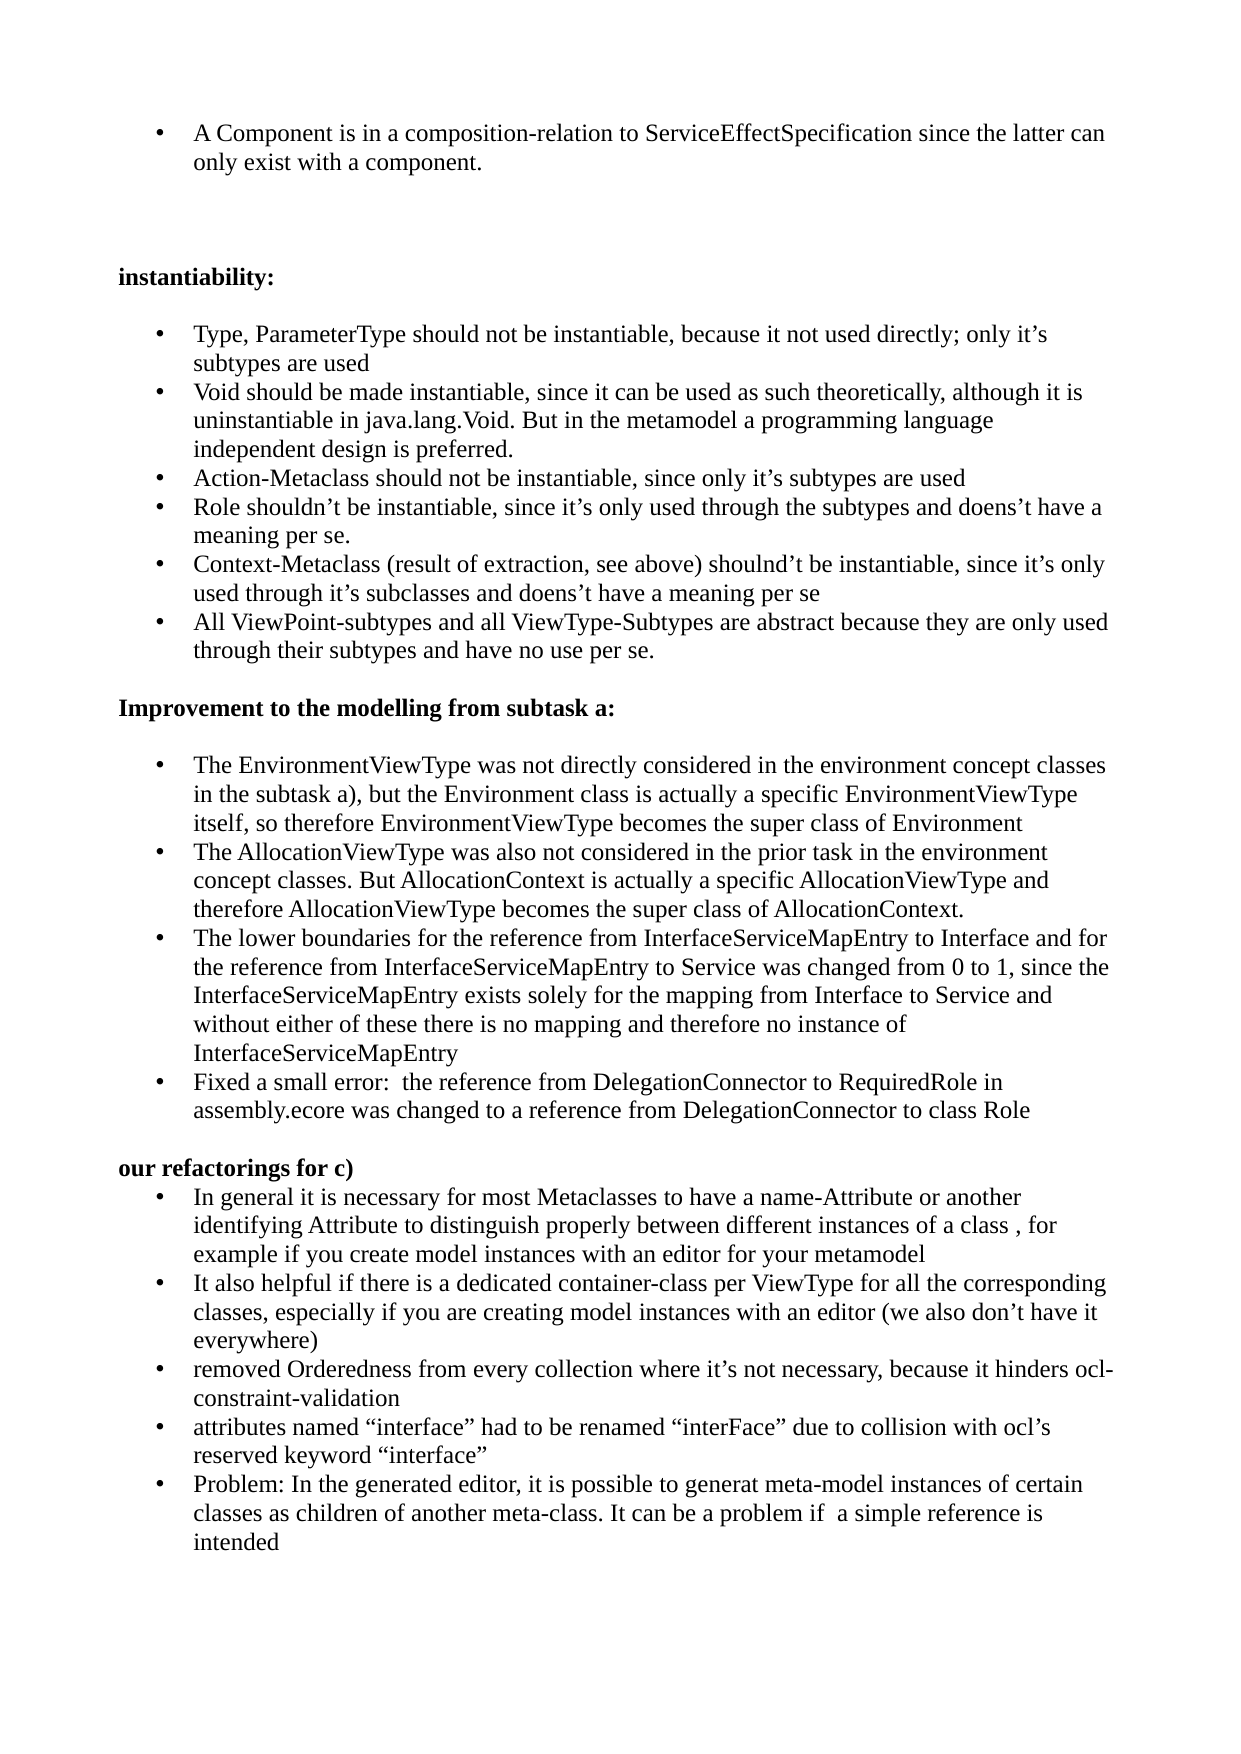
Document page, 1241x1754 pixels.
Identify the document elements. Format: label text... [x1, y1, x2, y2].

list Problem: In the generated editor, it is possible to generat meta-model instances of certain classes as children of another meta-class. It can be a problem if a simple reference is intended [156, 1469, 1122, 1556]
text instantiability: [118, 262, 1122, 291]
list It also helpful if there is a dedicated container-class per ViewType for all the corresponding classes, especially if you are creating model instances with an editor (we also don’t have it everywhere) [156, 1268, 1122, 1354]
text our refactorings for c) [118, 1153, 1122, 1182]
list A Component is in a composition-relation to ServiceEffectSpecification since the latter can only exist with a component. [156, 118, 1122, 176]
list The AllocationViewType was also not considered in the prior task in the environment concept classes. But AllocationContext is actually a specific AllocationViewType and therefore AllocationViewType becomes the super class of AllocationContext. [156, 837, 1122, 923]
list Role shouldn’t be instantiable, since it’s only used through the subtypes and doens’t have a meaning per se. [156, 492, 1122, 549]
list Void should be made instantiable, since it can be used as such theoretically, although it is uninstantiable in java.lang.Void. But in the metamodel a programming language independent design is preferred. [156, 377, 1122, 463]
list The lower boundaries for the reference from InterfaceServiceMapEntry to Interface and for the reference from InterfaceServiceMapEntry to Service was changed from 0 to 1, since the InterfaceServiceMapEntry exists solely for the mapping from Interface to Service and without either of these there is no mapping and therefore no instance of InterfaceServiceMapEntry [156, 923, 1122, 1067]
list Action-Metaclass should not be instantiable, since only it’s subtypes are used [156, 463, 1122, 492]
list attributes named “interface” had to be renamed “interFace” due to collision with ocl’s reserved keyword “interface” [156, 1412, 1122, 1469]
list In general it is necessary for most Metaclasses to have a name-Attribute or another identifying Attribute to distinguish properly between different instances of a class , for example if you create model instances with an editor for your metamodel [156, 1182, 1122, 1268]
text Improvement to the modelling from subtask a: [118, 693, 1122, 722]
list removed Orderedness from every collection where it’s not necessary, because it hinders ocl-constraint-validation [156, 1354, 1122, 1412]
list Type, ParameterType should not be instantiable, because it not used directly; only it’s subtypes are used [156, 319, 1122, 377]
list All ViewPoint-subtypes and all ViewType-Subtypes are abstract because they are only used through their subtypes and have no use per se. [156, 607, 1122, 664]
list Fixed a small error: the reference from DelegationConnector to RequiredRole in assembly.ecore was changed to a reference from DelegationConnector to class Role [156, 1067, 1122, 1124]
list The EnvironmentViewType was not directly considered in the environment concept classes in the subtask a), but the Environment class is actually a specific EnvironmentViewType itself, so therefore EnvironmentViewType becomes the super class of Environment [156, 751, 1122, 837]
list Context-Metaclass (result of extraction, see above) shoulnd’t be instantiable, since it’s only used through it’s subclasses and doens’t have a meaning per se [156, 549, 1122, 607]
